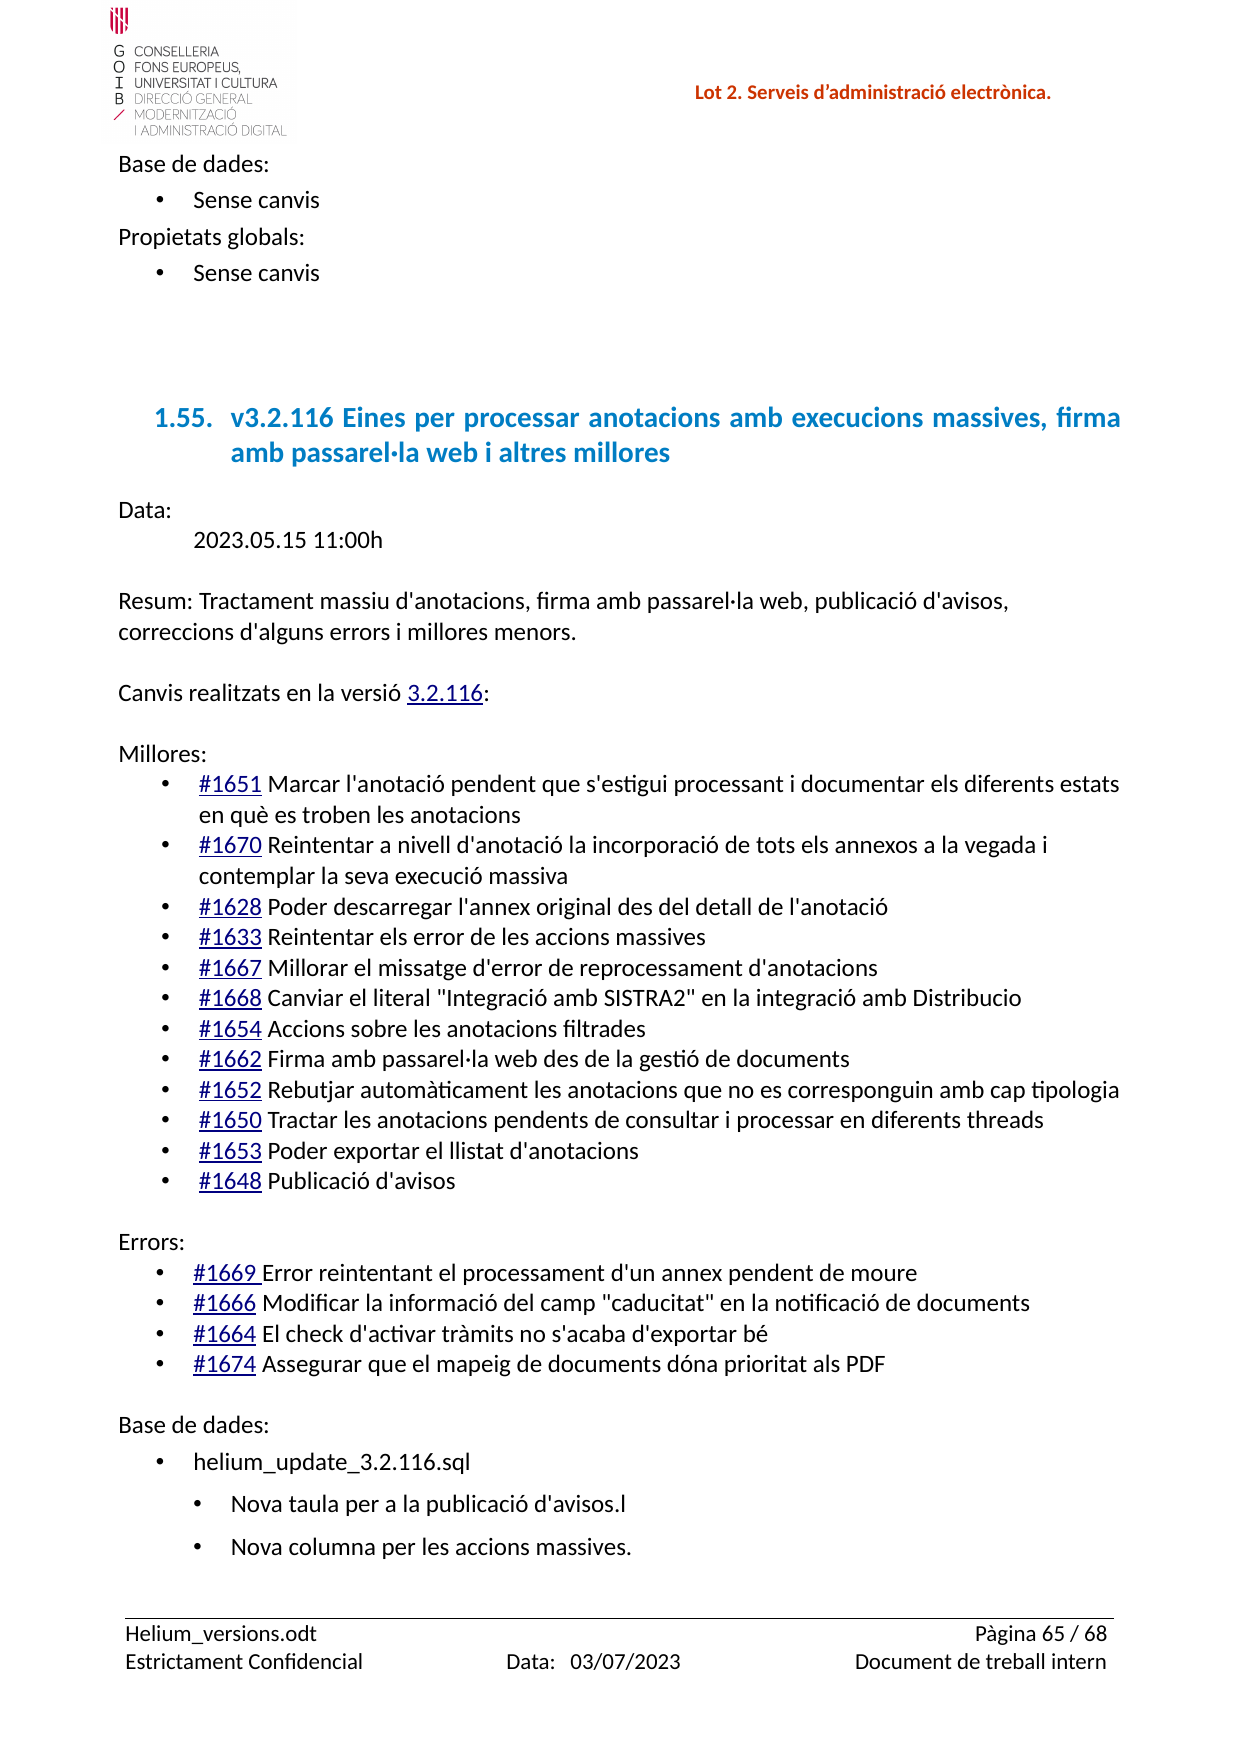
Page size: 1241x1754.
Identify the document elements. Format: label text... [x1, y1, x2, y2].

list #1652 Rebutjar automàticament les anotacions que no es corresponguin amb cap tipologia [161, 1074, 1122, 1104]
list #1674 Assegurar que el mapeig de documents dóna prioritat als PDF [156, 1348, 1122, 1379]
picture [100, 0, 297, 144]
list helium_update_3.2.116.sql [156, 1446, 1122, 1476]
list #1670 Reintentar a nivell d'anotació la incorporació de tots els annexos a la vegada i contemplar la seva execució massiva [161, 829, 1122, 891]
list #1633 Reintentar els error de les accions massives [161, 921, 1122, 952]
text Resum: Tractament massiu d'anotacions, firma amb passarel·la web, publicació d'avisos, correccions d'alguns errors i millores menors. [118, 585, 1122, 646]
list #1669 Error reintentant el processament d'un annex pendent de moure [156, 1257, 1122, 1287]
list #1664 El check d'activar tràmits no s'acaba d'exportar bé [156, 1318, 1122, 1348]
subtitle v3.2.116 Eines per processar anotacions amb execucions massives, firma amb passarel·la web i altres millores [153, 399, 1122, 470]
list #1666 Modificar la informació del camp "caducitat" en la notificació de documents [156, 1287, 1122, 1318]
list #1653 Poder exportar el llistat d'anotacions [161, 1135, 1122, 1165]
text Errors: [118, 1226, 1122, 1257]
text 2023.05.15 11:00h [118, 524, 1122, 555]
list Sense canvis [156, 184, 1122, 215]
list #1654 Accions sobre les anotacions filtrades [161, 1013, 1122, 1043]
text Data: [118, 494, 1122, 524]
list Nova columna per les accions massives. [193, 1531, 1122, 1561]
list #1651 Marcar l'anotació pendent que s'estigui processant i documentar els diferents estats en què es troben les anotacions [161, 768, 1122, 829]
list #1628 Poder descarregar l'annex original des del detall de l'anotació [161, 891, 1122, 921]
list #1650 Tractar les anotacions pendents de consultar i processar en diferents threads [161, 1104, 1122, 1135]
list Nova taula per a la publicació d'avisos.l [193, 1488, 1122, 1519]
list #1667 Millorar el missatge d'error de reprocessament d'anotacions [161, 952, 1122, 982]
text Millores: [118, 738, 1122, 768]
text Canvis realitzats en la versió 3.2.116: [118, 677, 1122, 707]
list #1662 Firma amb passarel·la web des de la gestió de documents [161, 1043, 1122, 1074]
list Sense canvis [156, 257, 1122, 288]
text Base de dades: [118, 148, 1122, 178]
text Propietats globals: [118, 221, 1122, 251]
list #1668 Canviar el literal "Integració amb SISTRA2" en la integració amb Distribucio [161, 982, 1122, 1013]
list #1648 Publicació d'avisos [161, 1165, 1122, 1196]
text Base de dades: [118, 1409, 1122, 1440]
